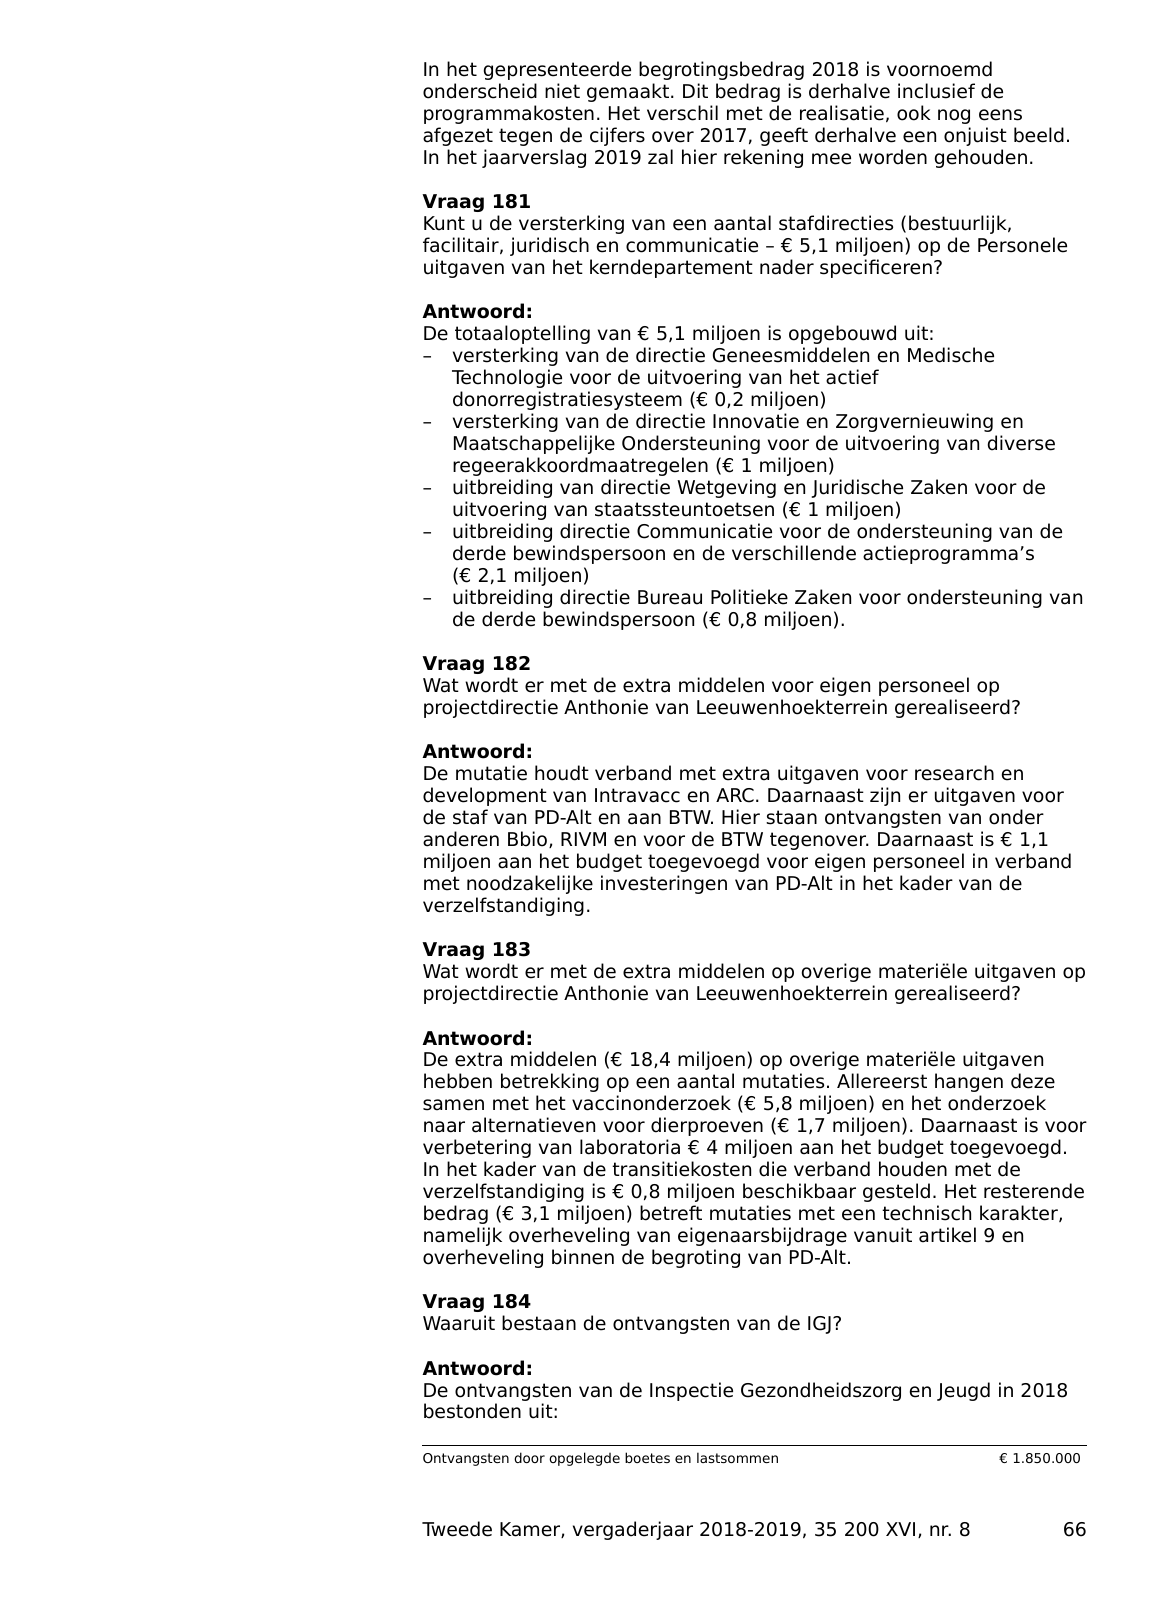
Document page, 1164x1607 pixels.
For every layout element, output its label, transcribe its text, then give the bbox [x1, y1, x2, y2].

text – uitbreiding directie Bureau Politieke Zaken voor ondersteuning van de derde bewindspersoon (€ 0,8 miljoen). [422, 587, 1087, 631]
text De totaaloptelling van € 5,1 miljoen is opgebouwd uit: [422, 323, 1087, 345]
text Antwoord: [422, 1357, 1087, 1379]
text – uitbreiding directie Communicatie voor de ondersteuning van de derde bewindspersoon en de verschillende actieprogramma’s (€ 2,1 miljoen) [422, 521, 1087, 587]
text Wat wordt er met de extra middelen voor eigen personeel op projectdirectie Anthonie van Leeuwenhoekterrein gerealiseerd? [422, 675, 1087, 719]
text In het gepresenteerde begrotingsbedrag 2018 is voornoemd onderscheid niet gemaakt. Dit bedrag is derhalve inclusief de programmakosten. Het verschil met de realisatie, ook nog eens afgezet tegen de cijfers over 2017, geeft derhalve een onjuist beeld. In het jaarverslag 2019 zal hier rekening mee worden gehouden. [422, 59, 1087, 169]
text – versterking van de directie Innovatie en Zorgvernieuwing en Maatschappelijke Ondersteuning voor de uitvoering van diverse regeerakkoordmaatregelen (€ 1 miljoen) [422, 411, 1087, 477]
table_header € 1.850.000 [954, 1446, 1087, 1467]
text Kunt u de versterking van een aantal stafdirecties (bestuurlijk, facilitair, juridisch en communicatie – € 5,1 miljoen) op de Personele uitgaven van het kerndepartement nader specificeren? [422, 213, 1087, 279]
text Vraag 182 [422, 653, 1087, 675]
text Antwoord: [422, 301, 1087, 323]
text Wat wordt er met de extra middelen op overige materiële uitgaven op projectdirectie Anthonie van Leeuwenhoekterrein gerealiseerd? [422, 961, 1087, 1005]
text Antwoord: [422, 1027, 1087, 1049]
text De ontvangsten van de Inspectie Gezondheidszorg en Jeugd in 2018 bestonden uit: [422, 1379, 1087, 1423]
text De extra middelen (€ 18,4 miljoen) op overige materiële uitgaven hebben betrekking op een aantal mutaties. Allereerst hangen deze samen met het vaccinonderzoek (€ 5,8 miljoen) en het onderzoek naar alternatieven voor dierproeven (€ 1,7 miljoen). Daarnaast is voor verbetering van laboratoria € 4 miljoen aan het budget toegevoegd. In het kader van de transitiekosten die verband houden met de verzelfstandiging is € 0,8 miljoen beschikbaar gesteld. Het resterende bedrag (€ 3,1 miljoen) betreft mutaties met een technisch karakter, namelijk overheveling van eigenaarsbijdrage vanuit artikel 9 en overheveling binnen de begroting van PD-Alt. [422, 1049, 1087, 1269]
text Vraag 184 [422, 1291, 1087, 1313]
table_header Ontvangsten door opgelegde boetes en lastsommen [422, 1446, 954, 1467]
text De mutatie houdt verband met extra uitgaven voor research en development van Intravacc en ARC. Daarnaast zijn er uitgaven voor de staf van PD-Alt en aan BTW. Hier staan ontvangsten van onder anderen Bbio, RIVM en voor de BTW tegenover. Daarnaast is € 1,1 miljoen aan het budget toegevoegd voor eigen personeel in verband met noodzakelijke investeringen van PD-Alt in het kader van de verzelfstandiging. [422, 763, 1087, 917]
text – uitbreiding van directie Wetgeving en Juridische Zaken voor de uitvoering van staatssteuntoetsen (€ 1 miljoen) [422, 477, 1087, 521]
text Waaruit bestaan de ontvangsten van de IGJ? [422, 1313, 1087, 1335]
text – versterking van de directie Geneesmiddelen en Medische Technologie voor de uitvoering van het actief donorregistratiesysteem (€ 0,2 miljoen) [422, 345, 1087, 411]
text Antwoord: [422, 741, 1087, 763]
text Vraag 181 [422, 191, 1087, 213]
text Vraag 183 [422, 939, 1087, 961]
